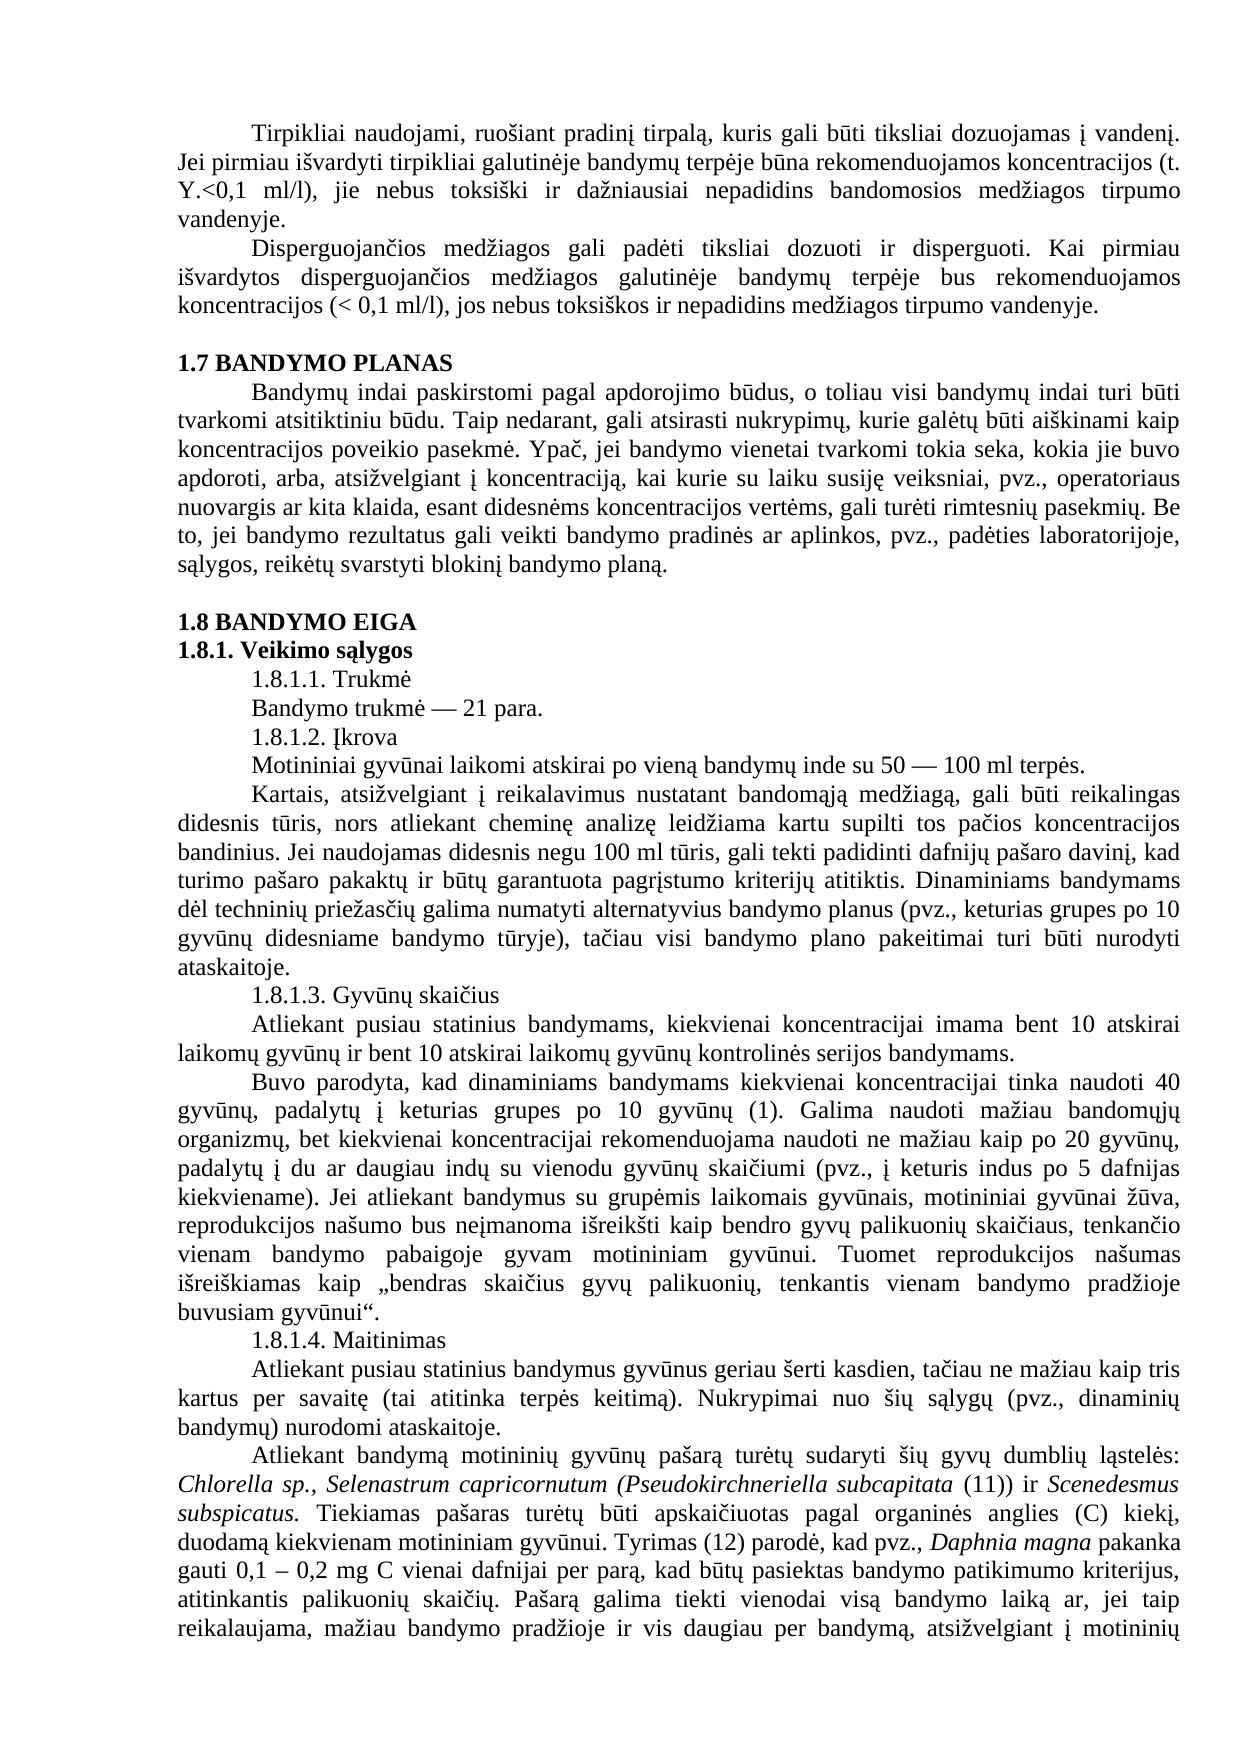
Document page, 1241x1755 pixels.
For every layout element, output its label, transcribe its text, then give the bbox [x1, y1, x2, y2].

text Kartais, atsižvelgiant į reikalavimus nustatant bandomąją medžiagą, gali būti reikalingas didesnis tūris, nors atliekant cheminę analizę leidžiama kartu supilti tos pačios koncentracijos bandinius. Jei naudojamas didesnis negu 100 ml tūris, gali tekti padidinti dafnijų pašaro davinį, kad turimo pašaro pakaktų ir būtų garantuota pagrįstumo kriterijų atitiktis. Dinaminiams bandymams dėl techninių priežasčių galima numatyti alternatyvius bandymo planus (pvz., keturias grupes po 10 gyvūnų didesniame bandymo tūryje), tačiau visi bandymo plano pakeitimai turi būti nurodyti ataskaitoje. [177, 779, 1181, 981]
text 1.8.1.3. Gyvūnų skaičius [177, 981, 1181, 1009]
text Disperguojančios medžiagos gali padėti tiksliai dozuoti ir disperguoti. Kai pirmiau išvardytos disperguojančios medžiagos galutinėje bandymų terpėje bus rekomenduojamos koncentracijos (< 0,1 ml/l), jos nebus toksiškos ir nepadidins medžiagos tirpumo vandenyje. [177, 233, 1181, 319]
text Atliekant bandymą motininių gyvūnų pašarą turėtų sudaryti šių gyvų dumblių ląstelės: Chlorella sp., Selenastrum capricornutum (Pseudokirchneriella subcapitata (11)) ir Scenedesmus subspicatus. Tiekiamas pašaras turėtų būti apskaičiuotas pagal organinės anglies (C) kiekį, duodamą kiekvienam motininiam gyvūnui. Tyrimas (12) parodė, kad pvz., Daphnia magna pakanka gauti 0,1 – 0,2 mg C vienai dafnijai per parą, kad būtų pasiektas bandymo patikimumo kriterijus, atitinkantis palikuonių skaičių. Pašarą galima tiekti vienodai visą bandymo laiką ar, jei taip reikalaujama, mažiau bandymo pradžioje ir vis daugiau per bandymą, atsižvelgiant į motininių [177, 1441, 1181, 1642]
text 1.8.1.4. Maitinimas [177, 1326, 1181, 1354]
text Tirpikliai naudojami, ruošiant pradinį tirpalą, kuris gali būti tiksliai dozuojamas į vandenį. Jei pirmiau išvardyti tirpikliai galutinėje bandymų terpėje būna rekomenduojamos koncentracijos (t. Y.<0,1 ml/l), jie nebus toksiški ir dažniausiai nepadidins bandomosios medžiagos tirpumo vandenyje. [177, 118, 1181, 233]
text 1.7 BANDYMO PLANAS [177, 348, 1181, 377]
text 1.8.1.2. Įkrova [177, 722, 1181, 751]
text Motininiai gyvūnai laikomi atskirai po vieną bandymų inde su 50 — 100 ml terpės. [177, 751, 1181, 779]
text 1.8.1. Veikimo sąlygos [177, 636, 1181, 664]
text 1.8.1.1. Trukmė [177, 664, 1181, 693]
text 1.8 BANDYMO EIGA [177, 607, 1181, 636]
text Atliekant pusiau statinius bandymams, kiekvienai koncentracijai imama bent 10 atskirai laikomų gyvūnų ir bent 10 atskirai laikomų gyvūnų kontrolinės serijos bandymams. [177, 1009, 1181, 1067]
text Atliekant pusiau statinius bandymus gyvūnus geriau šerti kasdien, tačiau ne mažiau kaip tris kartus per savaitę (tai atitinka terpės keitimą). Nukrypimai nuo šių sąlygų (pvz., dinaminių bandymų) nurodomi ataskaitoje. [177, 1354, 1181, 1441]
text Buvo parodyta, kad dinaminiams bandymams kiekvienai koncentracijai tinka naudoti 40 gyvūnų, padalytų į keturias grupes po 10 gyvūnų (1). Galima naudoti mažiau bandomųjų organizmų, bet kiekvienai koncentracijai rekomenduojama naudoti ne mažiau kaip po 20 gyvūnų, padalytų į du ar daugiau indų su vienodu gyvūnų skaičiumi (pvz., į keturis indus po 5 dafnijas kiekviename). Jei atliekant bandymus su grupėmis laikomais gyvūnais, motininiai gyvūnai žūva, reprodukcijos našumo bus neįmanoma išreikšti kaip bendro gyvų palikuonių skaičiaus, tenkančio vienam bandymo pabaigoje gyvam motininiam gyvūnui. Tuomet reprodukcijos našumas išreiškiamas kaip „bendras skaičius gyvų palikuonių, tenkantis vienam bandymo pradžioje buvusiam gyvūnui“. [177, 1067, 1181, 1326]
text Bandymo trukmė — 21 para. [177, 693, 1181, 722]
text Bandymų indai paskirstomi pagal apdorojimo būdus, o toliau visi bandymų indai turi būti tvarkomi atsitiktiniu būdu. Taip nedarant, gali atsirasti nukrypimų, kurie galėtų būti aiškinami kaip koncentracijos poveikio pasekmė. Ypač, jei bandymo vienetai tvarkomi tokia seka, kokia jie buvo apdoroti, arba, atsižvelgiant į koncentraciją, kai kurie su laiku susiję veiksniai, pvz., operatoriaus nuovargis ar kita klaida, esant didesnėms koncentracijos vertėms, gali turėti rimtesnių pasekmių. Be to, jei bandymo rezultatus gali veikti bandymo pradinės ar aplinkos, pvz., padėties laboratorijoje, sąlygos, reikėtų svarstyti blokinį bandymo planą. [177, 377, 1181, 578]
